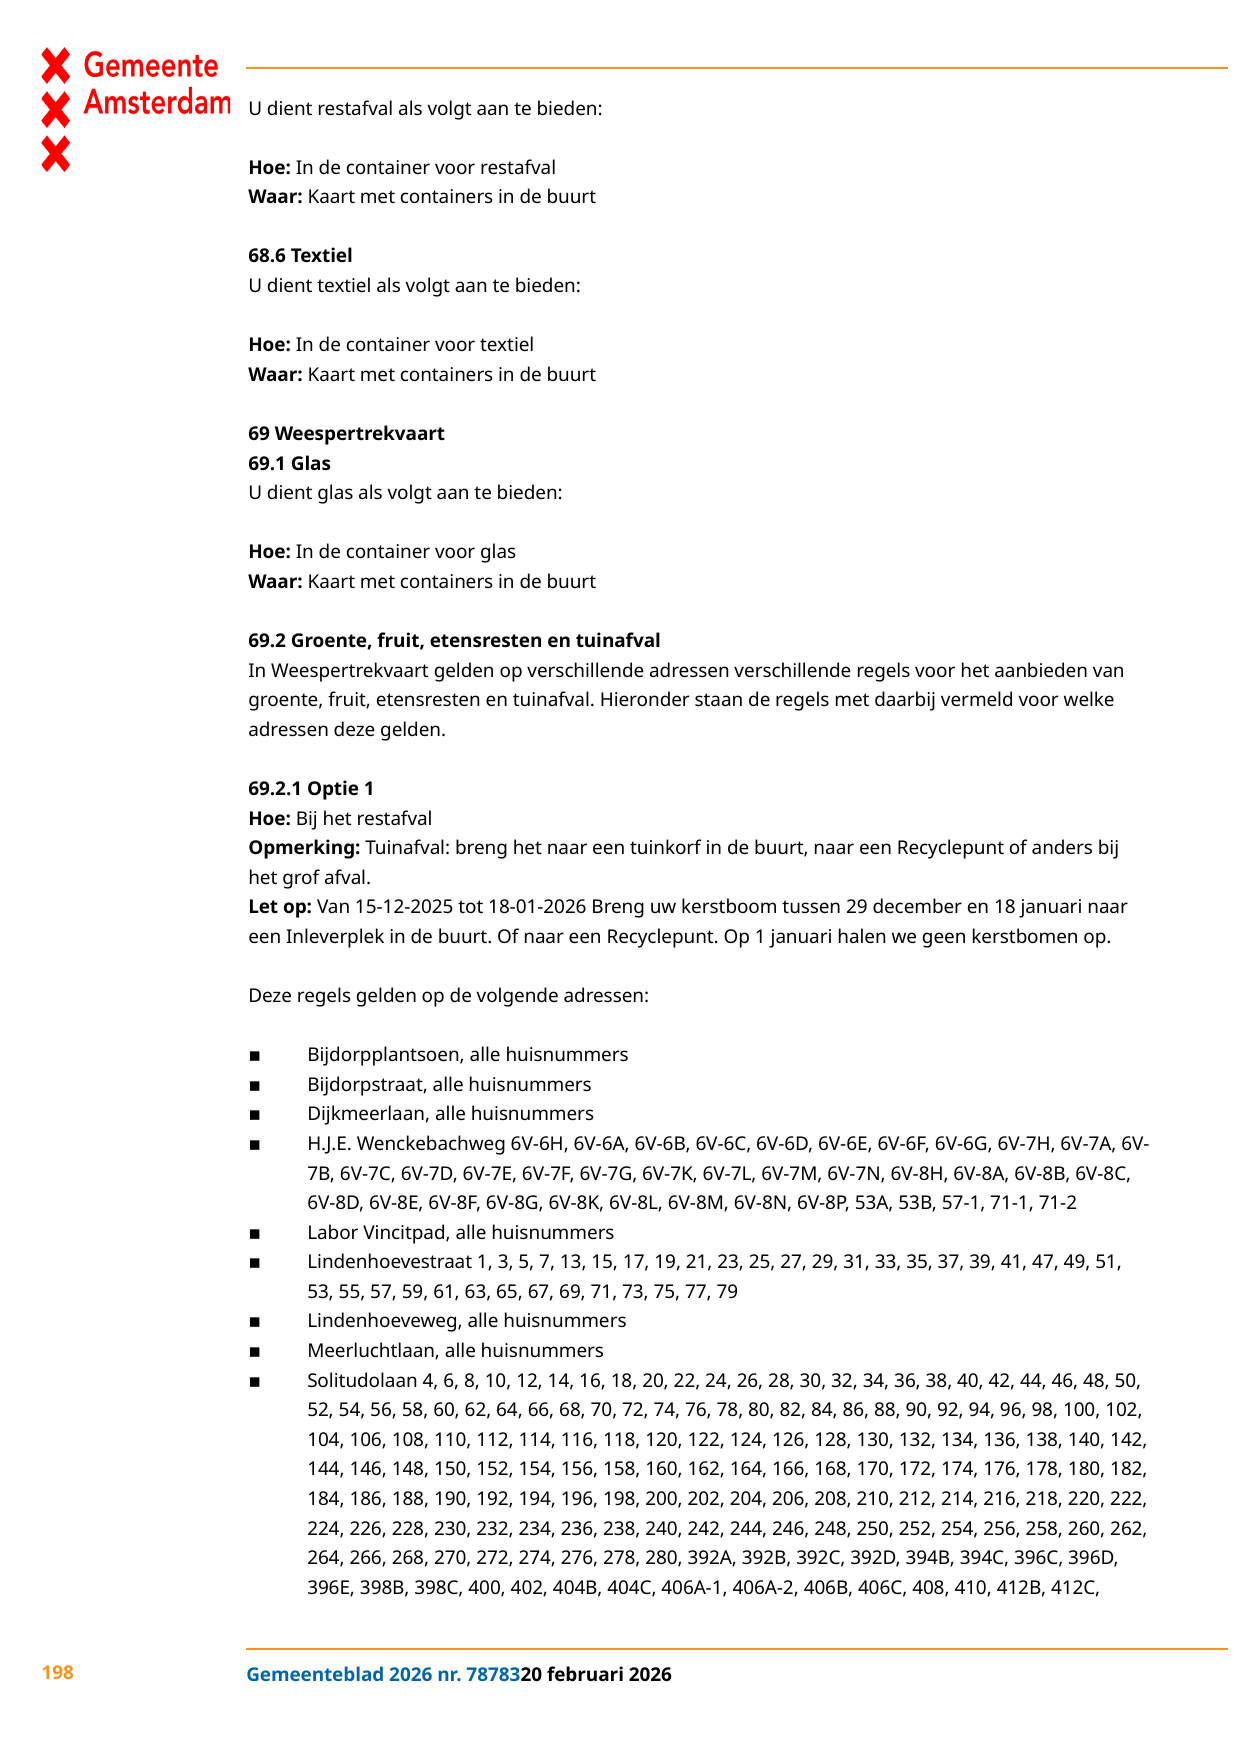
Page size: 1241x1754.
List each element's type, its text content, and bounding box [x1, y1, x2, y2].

text Waar: Kaart met containers in de buurt [248, 568, 1152, 594]
list Solitudolaan 4, 6, 8, 10, 12, 14, 16, 18, 20, 22, 24, 26, 28, 30, 32, 34, 36, 38, 40, 42, 44, 46, 48, 50, 52, 54, 56, 58, 60, 62, 64, 66, 68, 70, 72, 74, 76, 78, 80, 82, 84, 86, 88, 90, 92, 94, 96, 98, 100, 102, 104, 106, 108, 110, 112, 114, 116, 118, 120, 122, 124, 126, 128, 130, 132, 134, 136, 138, 140, 142, 144, 146, 148, 150, 152, 154, 156, 158, 160, 162, 164, 166, 168, 170, 172, 174, 176, 178, 180, 182, 184, 186, 188, 190, 192, 194, 196, 198, 200, 202, 204, 206, 208, 210, 212, 214, 216, 218, 220, 222, 224, 226, 228, 230, 232, 234, 236, 238, 240, 242, 244, 246, 248, 250, 252, 254, 256, 258, 260, 262, 264, 266, 268, 270, 272, 274, 276, 278, 280, 392A, 392B, 392C, 392D, 394B, 394C, 396C, 396D, 396E, 398B, 398C, 400, 402, 404B, 404C, 406A-1, 406A-2, 406B, 406C, 408, 410, 412B, 412C, [248, 1367, 1152, 1600]
text Deze regels gelden op de volgende adressen: [248, 982, 1152, 1008]
text U dient glas als volgt aan te bieden: [248, 479, 1152, 505]
text Waar: Kaart met containers in de buurt [248, 183, 1152, 209]
text Hoe: Bij het restafval [248, 805, 1152, 831]
list Labor Vincitpad, alle huisnummers [248, 1219, 1152, 1245]
text 69.2.1 Optie 1 [248, 775, 1152, 801]
list Bijdorpstraat, alle huisnummers [248, 1071, 1152, 1097]
list Bijdorpplantsoen, alle huisnummers [248, 1041, 1152, 1067]
text U dient restafval als volgt aan te bieden: [248, 95, 1152, 121]
text U dient textiel als volgt aan te bieden: [248, 272, 1152, 298]
text Hoe: In de container voor restafval [248, 154, 1152, 180]
list Meerluchtlaan, alle huisnummers [248, 1337, 1152, 1363]
text In Weespertrekvaart gelden op verschillende adressen verschillende regels voor het aanbieden van groente, fruit, etensresten en tuinafval. Hieronder staan de regels met daarbij vermeld voor welke adressen deze gelden. [248, 657, 1152, 742]
text 69.1 Glas [248, 450, 1152, 476]
picture [41, 47, 231, 172]
text Let op: Van 15-12-2025 tot 18-01-2026 Breng uw kerstboom tussen 29 december en 18 januari naar een Inleverplek in de buurt. Of naar een Recyclepunt. Op 1 januari halen we geen kerstbomen op. [248, 893, 1152, 949]
list H.J.E. Wenckebachweg 6V-6H, 6V-6A, 6V-6B, 6V-6C, 6V-6D, 6V-6E, 6V-6F, 6V-6G, 6V-7H, 6V-7A, 6V-7B, 6V-7C, 6V-7D, 6V-7E, 6V-7F, 6V-7G, 6V-7K, 6V-7L, 6V-7M, 6V-7N, 6V-8H, 6V-8A, 6V-8B, 6V-8C, 6V-8D, 6V-8E, 6V-8F, 6V-8G, 6V-8K, 6V-8L, 6V-8M, 6V-8N, 6V-8P, 53A, 53B, 57-1, 71-1, 71-2 [248, 1130, 1152, 1215]
text Hoe: In de container voor textiel [248, 331, 1152, 357]
text 68.6 Textiel [248, 243, 1152, 268]
text Opmerking: Tuinafval: breng het naar een tuinkorf in de buurt, naar een Recyclepunt of anders bij het grof afval. [248, 834, 1152, 890]
text Waar: Kaart met containers in de buurt [248, 361, 1152, 387]
text 69 Weespertrekvaart [248, 420, 1152, 446]
text 69.2 Groente, fruit, etensresten en tuinafval [248, 627, 1152, 653]
list Lindenhoevestraat 1, 3, 5, 7, 13, 15, 17, 19, 21, 23, 25, 27, 29, 31, 33, 35, 37, 39, 41, 47, 49, 51, 53, 55, 57, 59, 61, 63, 65, 67, 69, 71, 73, 75, 77, 79 [248, 1248, 1152, 1304]
list Dijkmeerlaan, alle huisnummers [248, 1101, 1152, 1126]
text Hoe: In de container voor glas [248, 538, 1152, 564]
list Lindenhoeveweg, alle huisnummers [248, 1308, 1152, 1333]
